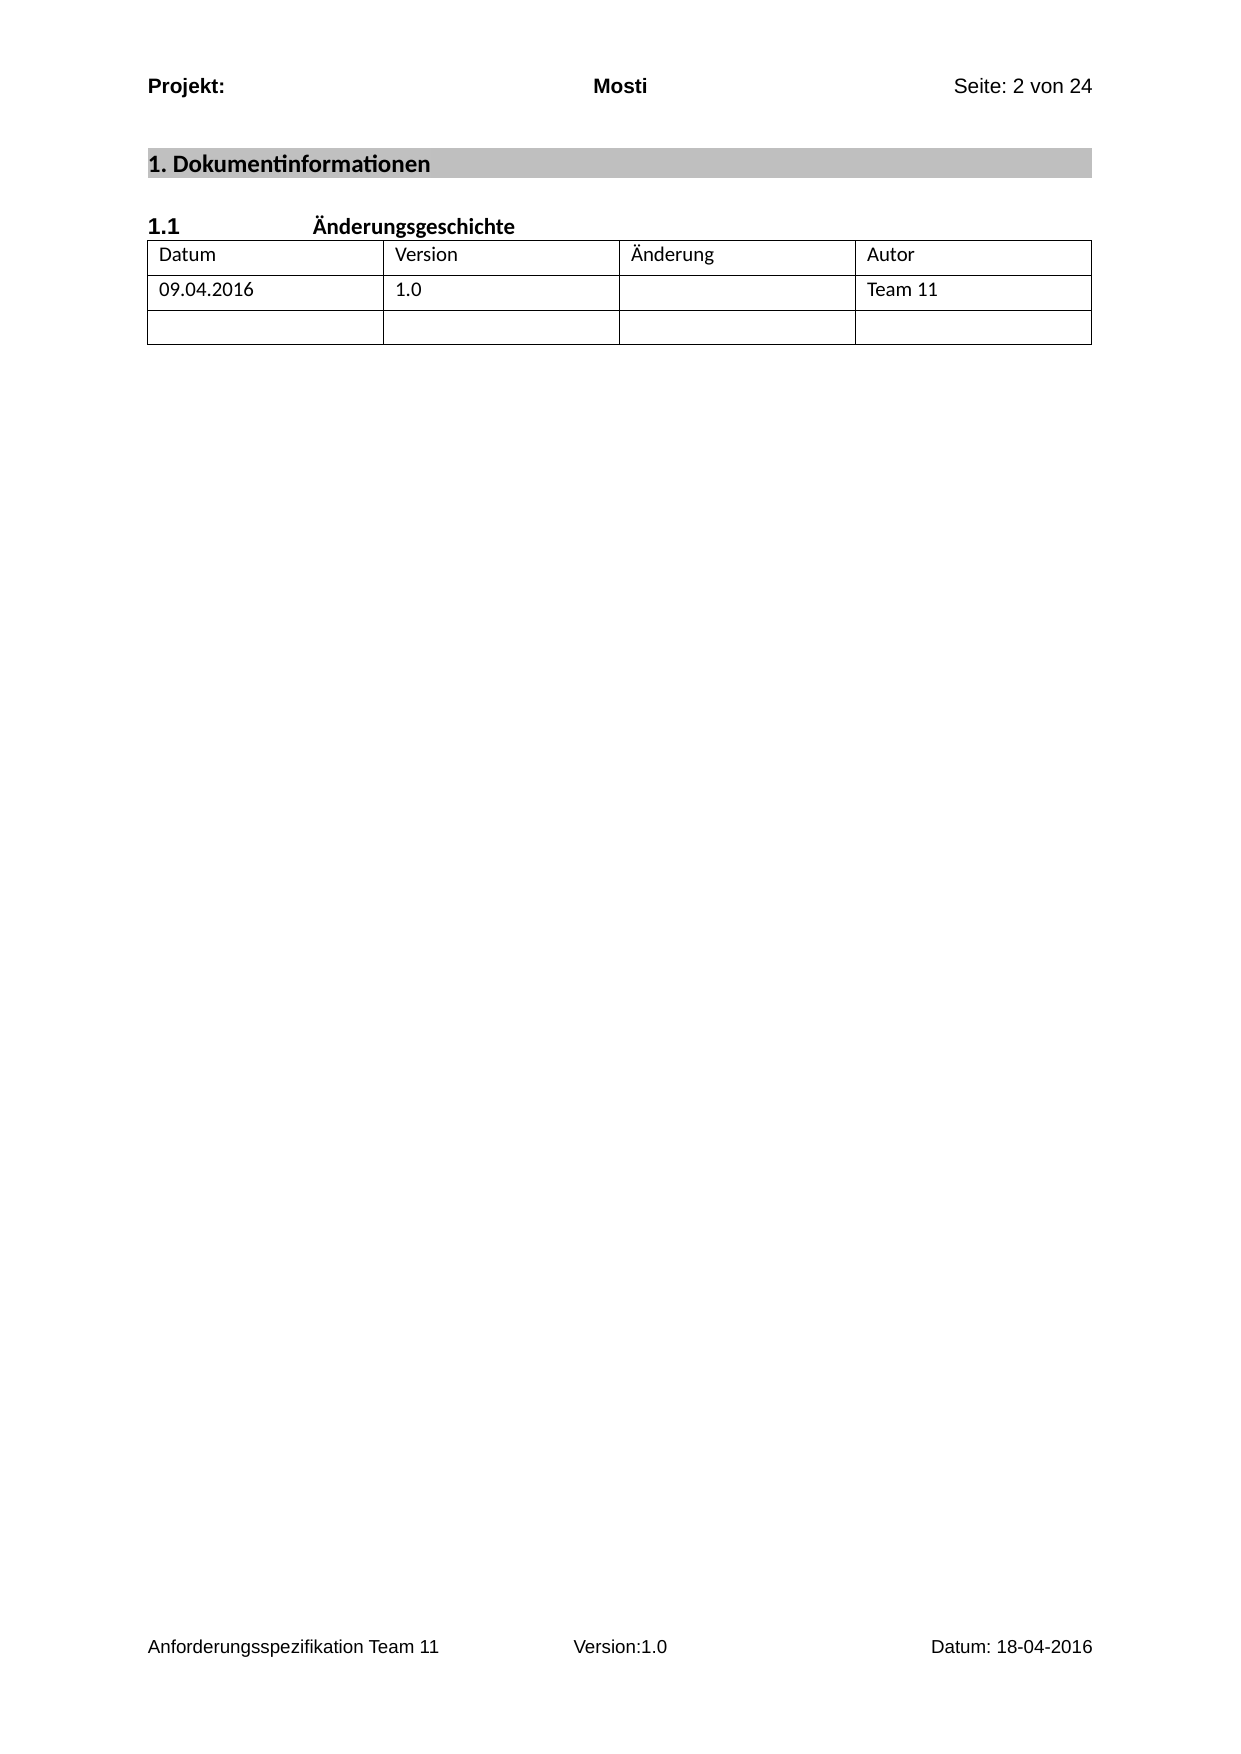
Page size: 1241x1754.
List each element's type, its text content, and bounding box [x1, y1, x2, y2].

table_cell [148, 311, 383, 344]
subtitle 1. Dokumentinformationen [148, 148, 1092, 178]
table_header Änderung [620, 241, 855, 275]
table_header Version [384, 241, 619, 275]
table_header Autor [856, 241, 1091, 275]
table_header Datum [148, 241, 383, 275]
table_cell Team 11 [856, 276, 1091, 309]
table_cell 09.04.2016 [148, 276, 383, 309]
table_cell [384, 311, 619, 344]
table_cell [856, 311, 1091, 344]
table_cell 1.0 [384, 276, 619, 309]
table_cell [620, 276, 855, 309]
list Änderungsgeschichte [148, 212, 1092, 240]
table_cell [620, 311, 855, 344]
